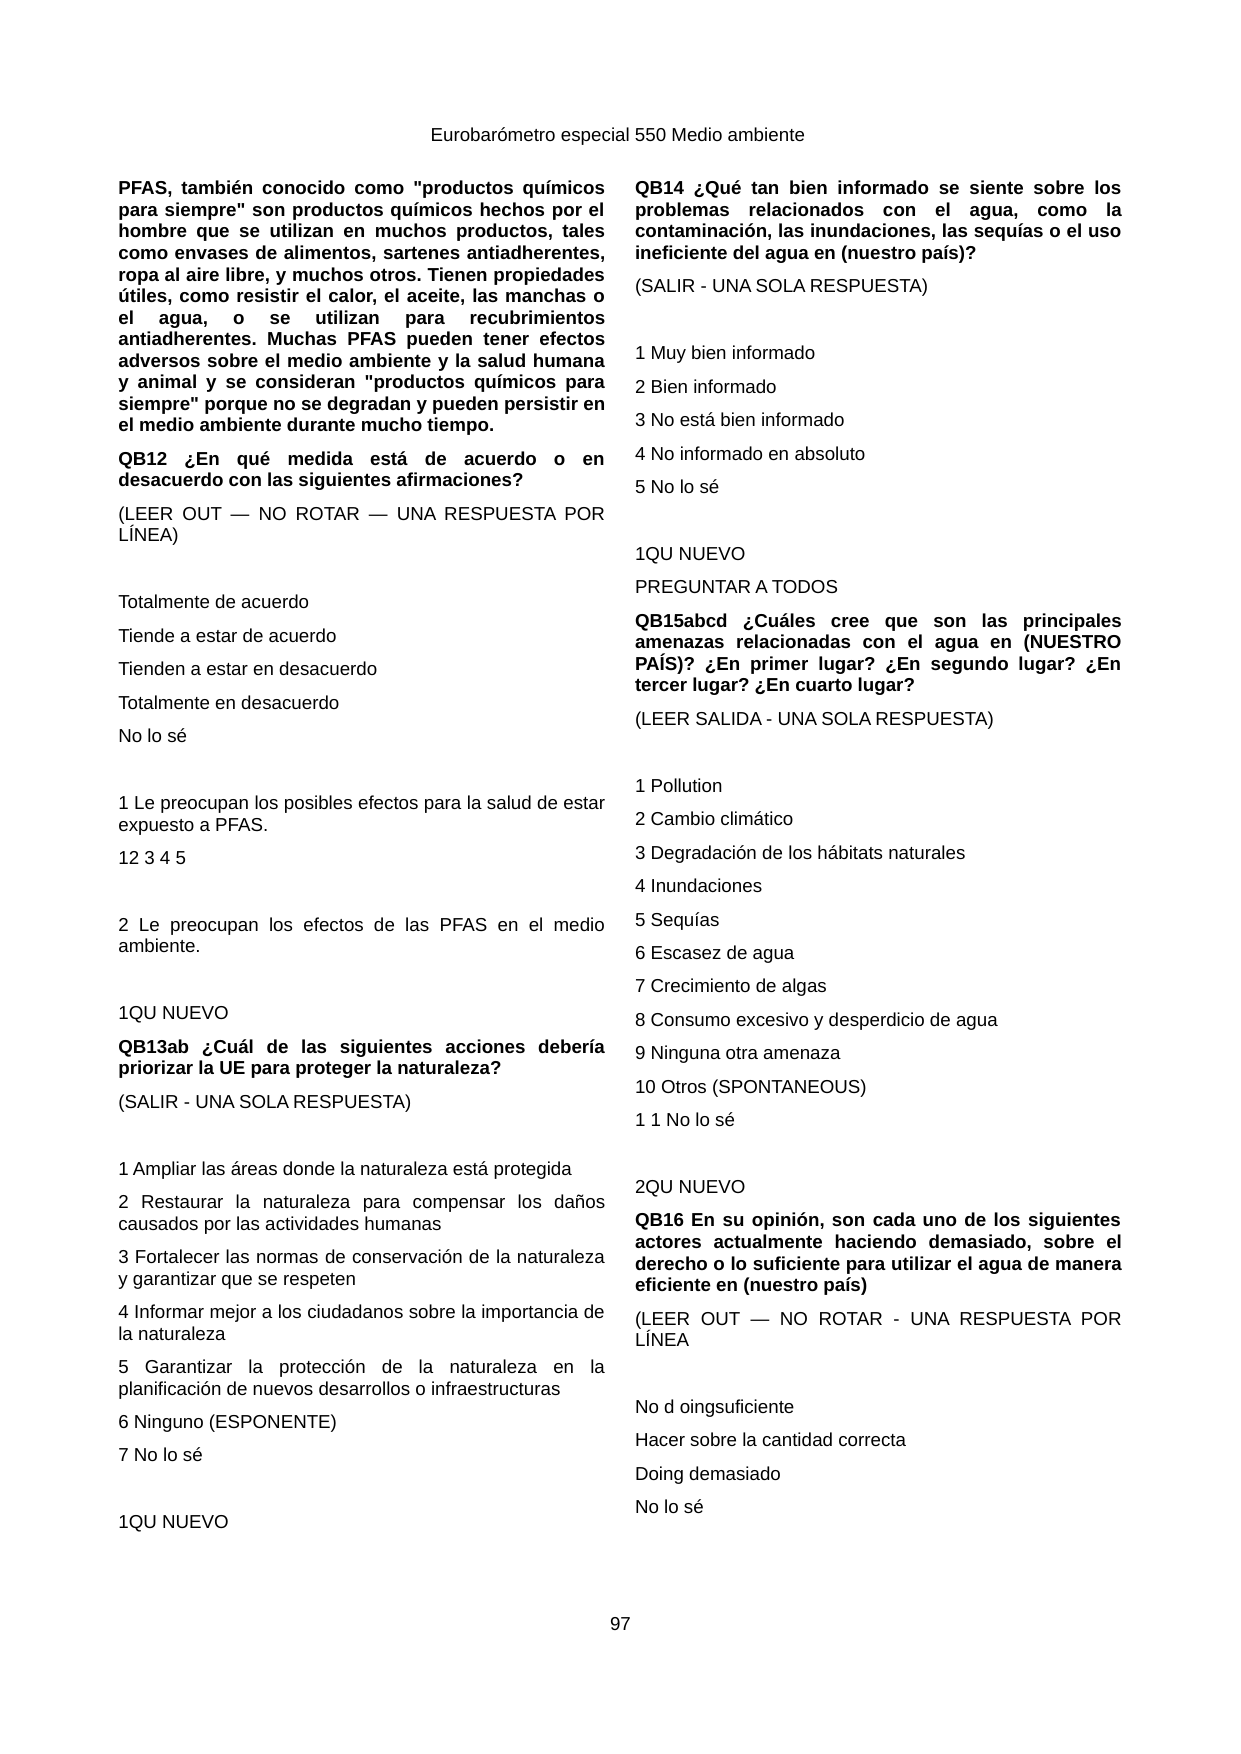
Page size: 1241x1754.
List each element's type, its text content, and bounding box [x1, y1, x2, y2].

text 2 Cambio climático [635, 808, 1122, 829]
text 1QU NUEVO [635, 543, 1122, 564]
text 3 No está bien informado [635, 409, 1122, 431]
text QB13ab ¿Cuál de las siguientes acciones debería priorizar la UE para proteger la naturaleza? [118, 1036, 605, 1079]
text Hacer sobre la cantidad correcta [635, 1429, 1122, 1451]
text 2 Le preocupan los efectos de las PFAS en el medio ambiente. [118, 914, 605, 957]
text QB16 En su opinión, son cada uno de los siguientes actores actualmente haciendo demasiado, sobre el derecho o lo suficiente para utilizar el agua de manera eficiente en (nuestro país) [635, 1209, 1122, 1296]
text 1 Muy bien informado [635, 342, 1122, 364]
text 4 No informado en absoluto [635, 442, 1122, 464]
text 2 Restaurar la naturaleza para compensar los daños causados por las actividades humanas [118, 1191, 605, 1234]
text 1QU NUEVO [118, 1002, 605, 1024]
text 1 Pollution [635, 774, 1122, 796]
text 9 Ninguna otra amenaza [635, 1042, 1122, 1064]
text 1QU NUEVO [118, 1511, 605, 1533]
text Tienden a estar en desacuerdo [118, 658, 605, 679]
text QB14 ¿Qué tan bien informado se siente sobre los problemas relacionados con el agua, como la contaminación, las inundaciones, las sequías o el uso ineficiente del agua en (nuestro país)? [635, 177, 1122, 263]
text 1 1 No lo sé [635, 1109, 1122, 1131]
text 1 Le preocupan los posibles efectos para la salud de estar expuesto a PFAS. [118, 792, 605, 835]
text QB15abcd ¿Cuáles cree que son las principales amenazas relacionadas con el agua en (NUESTRO PAÍS)? ¿En primer lugar? ¿En segundo lugar? ¿En tercer lugar? ¿En cuarto lugar? [635, 609, 1122, 696]
text 6 Escasez de agua [635, 942, 1122, 963]
text 3 Fortalecer las normas de conservación de la naturaleza y garantizar que se respeten [118, 1246, 605, 1289]
text 3 Degradación de los hábitats naturales [635, 841, 1122, 863]
text PREGUNTAR A TODOS [635, 576, 1122, 598]
text 5 No lo sé [635, 476, 1122, 497]
text 4 Inundaciones [635, 875, 1122, 896]
text 4 Informar mejor a los ciudadanos sobre la importancia de la naturaleza [118, 1301, 605, 1344]
text 1 Ampliar las áreas donde la naturaleza está protegida [118, 1157, 605, 1179]
text 7 No lo sé [118, 1444, 605, 1466]
text 6 Ninguno (ESPONENTE) [118, 1411, 605, 1432]
text (LEER OUT — NO ROTAR - UNA RESPUESTA POR LÍNEA [635, 1307, 1122, 1351]
text Tiende a estar de acuerdo [118, 624, 605, 646]
text (SALIR - UNA SOLA RESPUESTA) [635, 275, 1122, 297]
text Totalmente de acuerdo [118, 591, 605, 613]
text 10 Otros (SPONTANEOUS) [635, 1076, 1122, 1097]
text Doing demasiado [635, 1463, 1122, 1484]
text 5 Sequías [635, 908, 1122, 930]
text 2QU NUEVO [635, 1176, 1122, 1197]
text (LEER SALIDA - UNA SOLA RESPUESTA) [635, 708, 1122, 729]
text (SALIR - UNA SOLA RESPUESTA) [118, 1091, 605, 1112]
text (LEER OUT — NO ROTAR — UNA RESPUESTA POR LÍNEA) [118, 503, 605, 546]
text No lo sé [635, 1496, 1122, 1518]
text 8 Consumo excesivo y desperdicio de agua [635, 1009, 1122, 1030]
text PFAS, también conocido como "productos químicos para siempre" son productos químicos hechos por el hombre que se utilizan en muchos productos, tales como envases de alimentos, sartenes antiadherentes, ropa al aire libre, y muchos otros. Tienen propiedades útiles, como resistir el calor, el aceite, las manchas o el agua, o se utilizan para recubrimientos antiadherentes. Muchas PFAS pueden tener efectos adversos sobre el medio ambiente y la salud humana y animal y se consideran "productos químicos para siempre" porque no se degradan y pueden persistir en el medio ambiente durante mucho tiempo. [118, 177, 605, 436]
text QB12 ¿En qué medida está de acuerdo o en desacuerdo con las siguientes afirmaciones? [118, 448, 605, 491]
text 2 Bien informado [635, 376, 1122, 397]
text 7 Crecimiento de algas [635, 975, 1122, 997]
text No lo sé [118, 725, 605, 746]
text 5 Garantizar la protección de la naturaleza en la planificación de nuevos desarrollos o infraestructuras [118, 1356, 605, 1399]
text 12 3 4 5 [118, 847, 605, 868]
text Totalmente en desacuerdo [118, 691, 605, 713]
text No d oingsuficiente [635, 1396, 1122, 1417]
